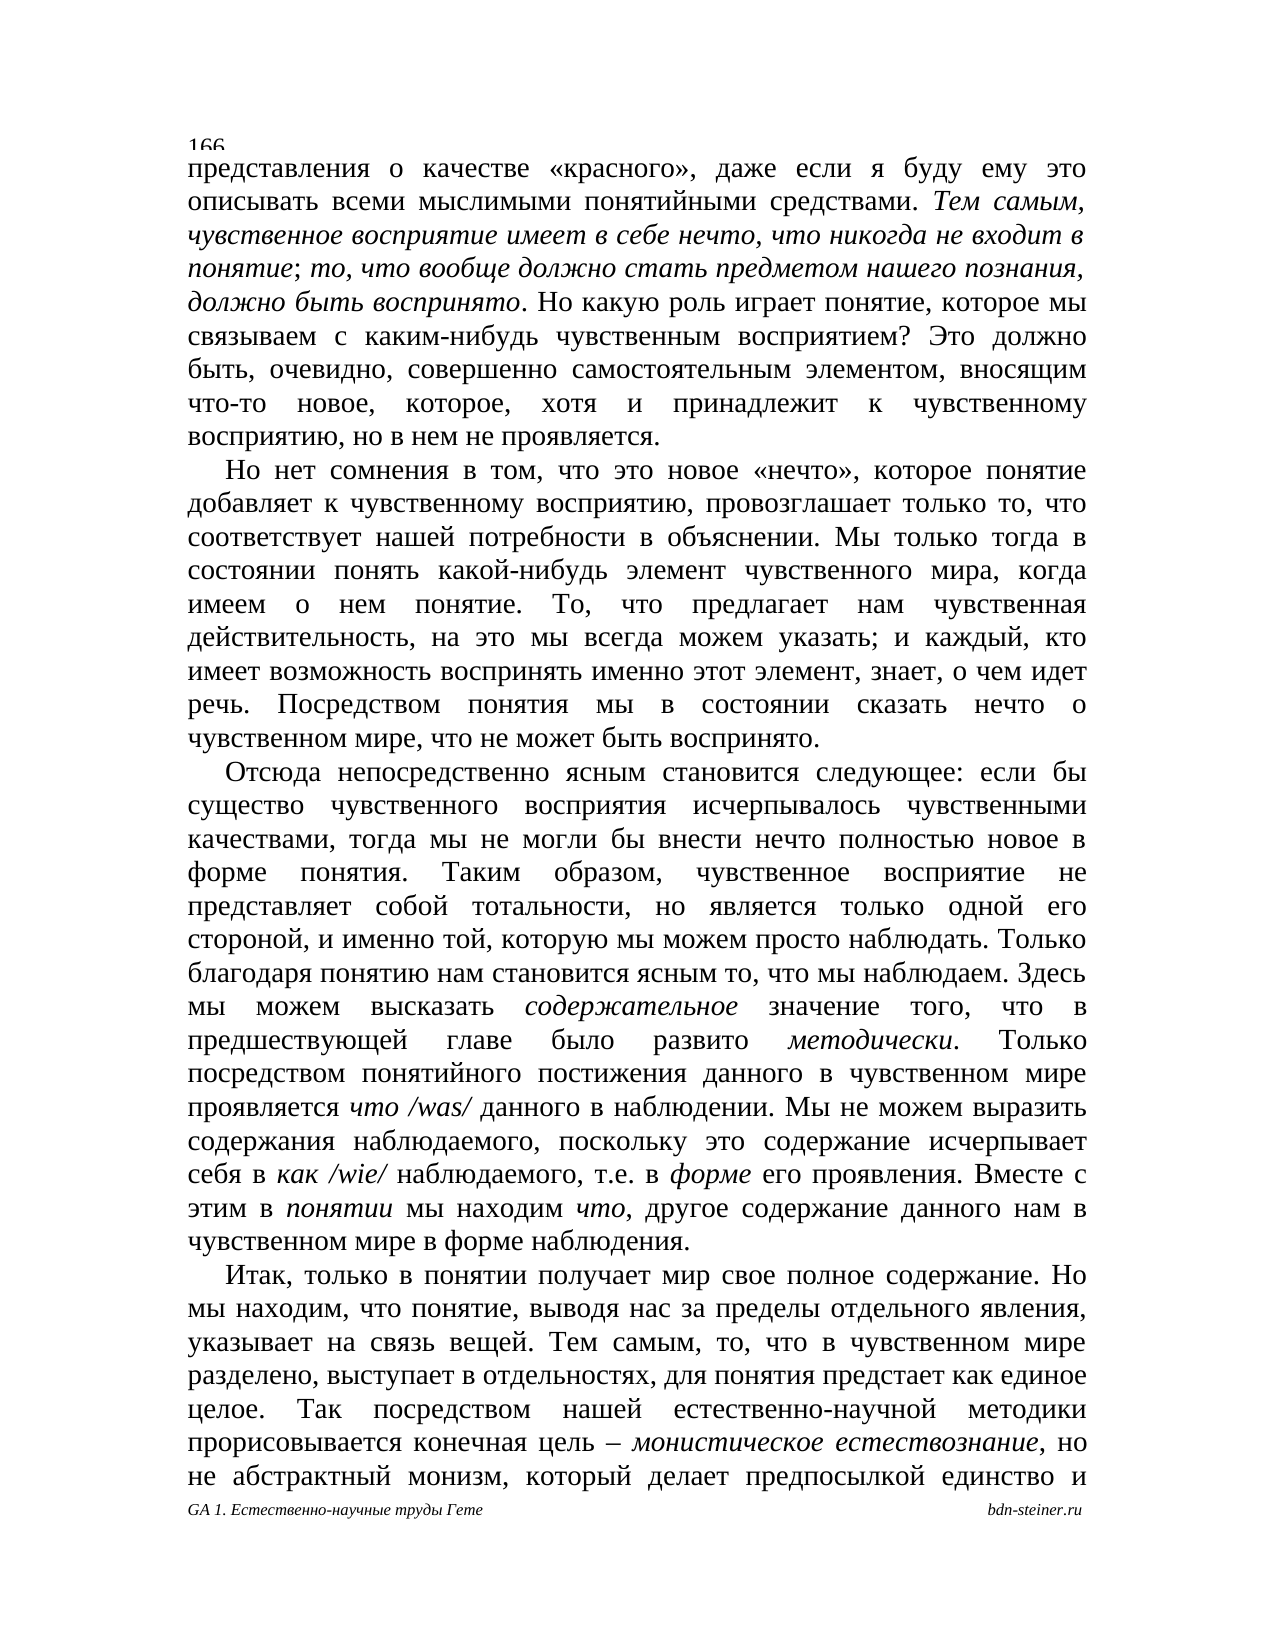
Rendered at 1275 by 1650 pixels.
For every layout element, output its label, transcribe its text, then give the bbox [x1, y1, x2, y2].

text Но нет сомнения в том, что это новое «нечто», которое понятие добавляет к чувственному восприятию, провозглашает только то, что соответствует нашей потребности в объяснении. Мы только тогда в состоянии понять какой-нибудь элемент чувственного мира, когда имеем о нем понятие. То, что предлагает нам чувственная действительность, на это мы всегда можем указать; и каждый, кто имеет возможность воспринять именно этот элемент, знает, о чем идет речь. Посредством понятия мы в состоянии сказать нечто о чувственном мире, что не может быть воспринято. [187, 452, 1087, 754]
text Итак, только в понятии получает мир свое полное содержание. Но мы находим, что понятие, выводя нас за пределы отдельного явления, указывает на связь вещей. Тем самым, то, что в чувственном мире разделено, выступает в отдельностях, для понятия предстает как единое целое. Так посредством нашей естественно-научной методики прорисовывается конечная цель – монистическое естествознание, но не абстрактный монизм, который делает предпосылкой единство и [187, 1257, 1087, 1492]
text Отсюда непосредственно ясным становится следующее: если бы существо чувственного восприятия исчерпывалось чувственными качествами, тогда мы не могли бы внести нечто полностью новое в форме понятия. Таким образом, чувственное восприятие не представляет собой тотальности, но является только одной его стороной, и именно той, которую мы можем просто наблюдать. Только благодаря понятию нам становится ясным то, что мы наблюдаем. Здесь мы можем высказать содержательное значение того, что в предшествующей главе было развито методически. Только посредством понятийного постижения данного в чувственном мире проявляется что /was/ данного в наблюдении. Мы не можем выразить содержания наблюдаемого, поскольку это содержание исчерпывает себя в как /wie/ наблюдаемого, т.е. в форме его проявления. Вместе с этим в понятии мы находим что, другое содержание данного нам в чувственном мире в форме наблюдения. [187, 754, 1087, 1257]
text представления о качестве «красного», даже если я буду ему это описывать всеми мыслимыми понятийными средствами. Тем самым, чувственное восприятие имеет в себе нечто, что никогда не входит в понятие; то, что вообще должно стать предметом нашего познания, должно быть воспринято. Но какую роль играет понятие, которое мы связываем с каким-нибудь чувственным восприятием? Это должно быть, очевидно, совершенно самостоятельным элементом, вносящим что-то новое, которое, хотя и принадлежит к чувственному восприятию, но в нем не проявляется. [187, 150, 1087, 452]
